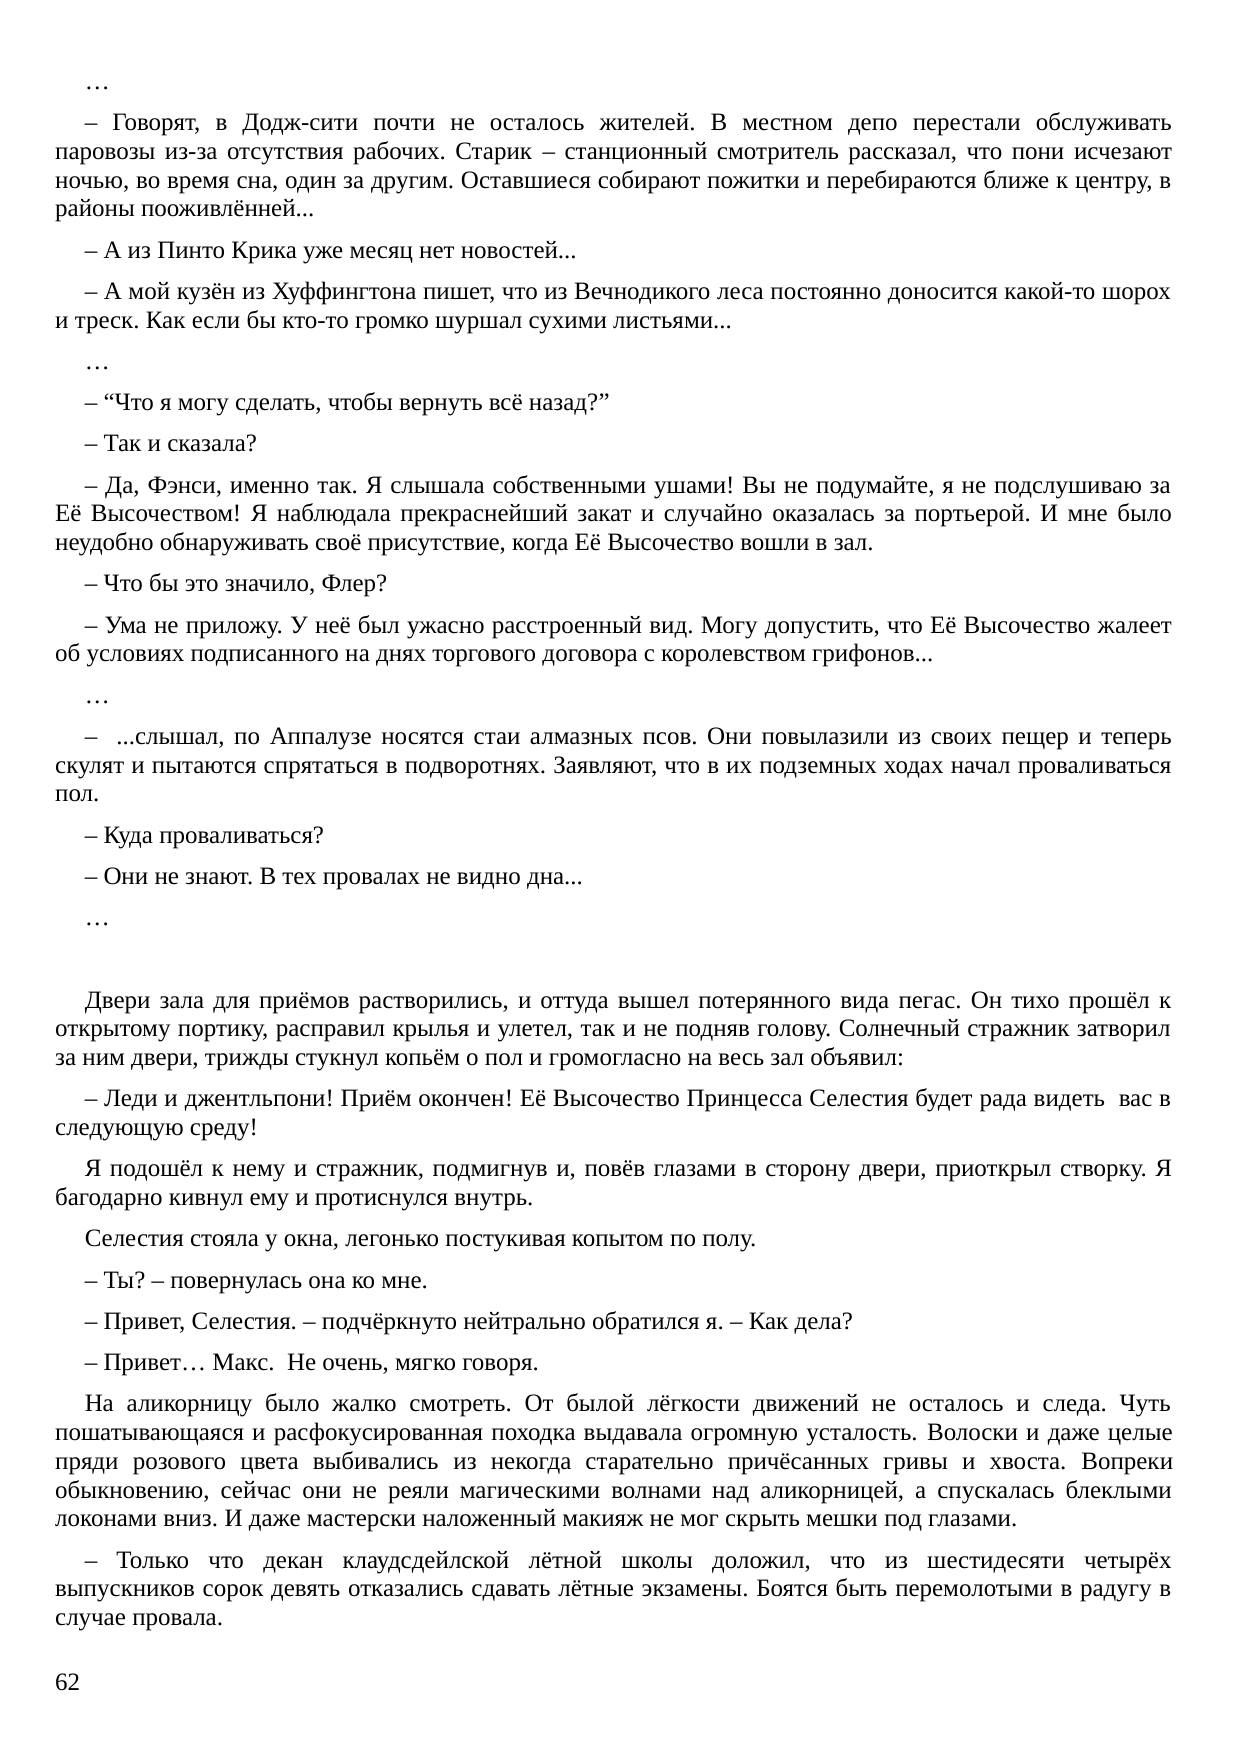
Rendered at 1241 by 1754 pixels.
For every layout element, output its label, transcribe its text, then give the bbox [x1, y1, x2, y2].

text Двери зала для приёмов растворились, и оттуда вышел потерянного вида пегас. Он тихо прошёл к открытому портику, расправил крылья и улетел, так и не подняв голову. Солнечный стражник затворил за ним двери, трижды стукнул копьём о пол и громогласно на весь зал объявил: [55, 985, 1173, 1071]
text – А мой кузён из Хуффингтона пишет, что из Вечнодикого леса постоянно доносится какой-то шорох и треск. Как если бы кто-то громко шуршал сухими листьями... [55, 276, 1173, 333]
text – Они не знают. В тех провалах не видно дна... [55, 861, 1173, 890]
text – Говорят, в Додж-сити почти не осталось жителей. В местном депо перестали обслуживать паровозы из-за отсутствия рабочих. Старик – станционный смотритель рассказал, что пони исчезают ночью, во время сна, один за другим. Оставшиеся собирают пожитки и перебираются ближе к центру, в районы пооживлённей... [55, 107, 1173, 222]
text – Да, Фэнси, именно так. Я слышала собственными ушами! Вы не подумайте, я не подслушиваю за Её Высочеством! Я наблюдала прекраснейший закат и случайно оказалась за портьерой. И мне было неудобно обнаруживать своё присутствие, когда Её Высочество вошли в зал. [55, 470, 1173, 556]
text … [55, 902, 1173, 931]
text – Ты? – повернулась она ко мне. [55, 1265, 1173, 1293]
text – А из Пинто Крика уже месяц нет новостей... [55, 235, 1173, 263]
text … [55, 66, 1173, 95]
text – ...слышал, по Аппалузе носятся стаи алмазных псов. Они повылазили из своих пещер и теперь скулят и пытаются спрятаться в подворотнях. Заявляют, что в их подземных ходах начал проваливаться пол. [55, 721, 1173, 807]
text – “Что я могу сделать, чтобы вернуть всё назад?” [55, 387, 1173, 416]
text – Привет… Макс. Не очень, мягко говоря. [55, 1347, 1173, 1376]
text – Куда проваливаться? [55, 820, 1173, 848]
text – Так и сказала? [55, 428, 1173, 457]
text … [55, 346, 1173, 375]
text Я подошёл к нему и стражник, подмигнув и, повёв глазами в сторону двери, приоткрыл створку. Я багодарно кивнул ему и протиснулся внутрь. [55, 1153, 1173, 1211]
text … [55, 680, 1173, 708]
text На аликорницу было жалко смотреть. От былой лёгкости движений не осталось и следа. Чуть пошатывающаяся и расфокусированная походка выдавала огромную усталость. Волоски и даже целые пряди розового цвета выбивались из некогда старательно причёсанных гривы и хвоста. Вопреки обыкновению, сейчас они не реяли магическими волнами над аликорницей, а спускалась блеклыми локонами вниз. И даже мастерски наложенный макияж не мог скрыть мешки под глазами. [55, 1388, 1173, 1532]
text – Только что декан клаудсдейлской лётной школы доложил, что из шестидесяти четырёх выпускников сорок девять отказались сдавать лётные экзамены. Боятся быть перемолотыми в радугу в случае провала. [55, 1545, 1173, 1631]
text – Привет, Селестия. – подчёркнуто нейтрально обратился я. – Как дела? [55, 1306, 1173, 1335]
text Селестия стояла у окна, легонько постукивая копытом по полу. [55, 1223, 1173, 1252]
text – Что бы это значило, Флер? [55, 568, 1173, 597]
text – Ума не приложу. У неё был ужасно расстроенный вид. Могу допустить, что Её Высочество жалеет об условиях подписанного на днях торгового договора с королевством грифонов... [55, 610, 1173, 667]
text – Леди и джентльпони! Приём окончен! Её Высочество Принцесса Селестия будет рада видеть вас в следующую среду! [55, 1083, 1173, 1141]
